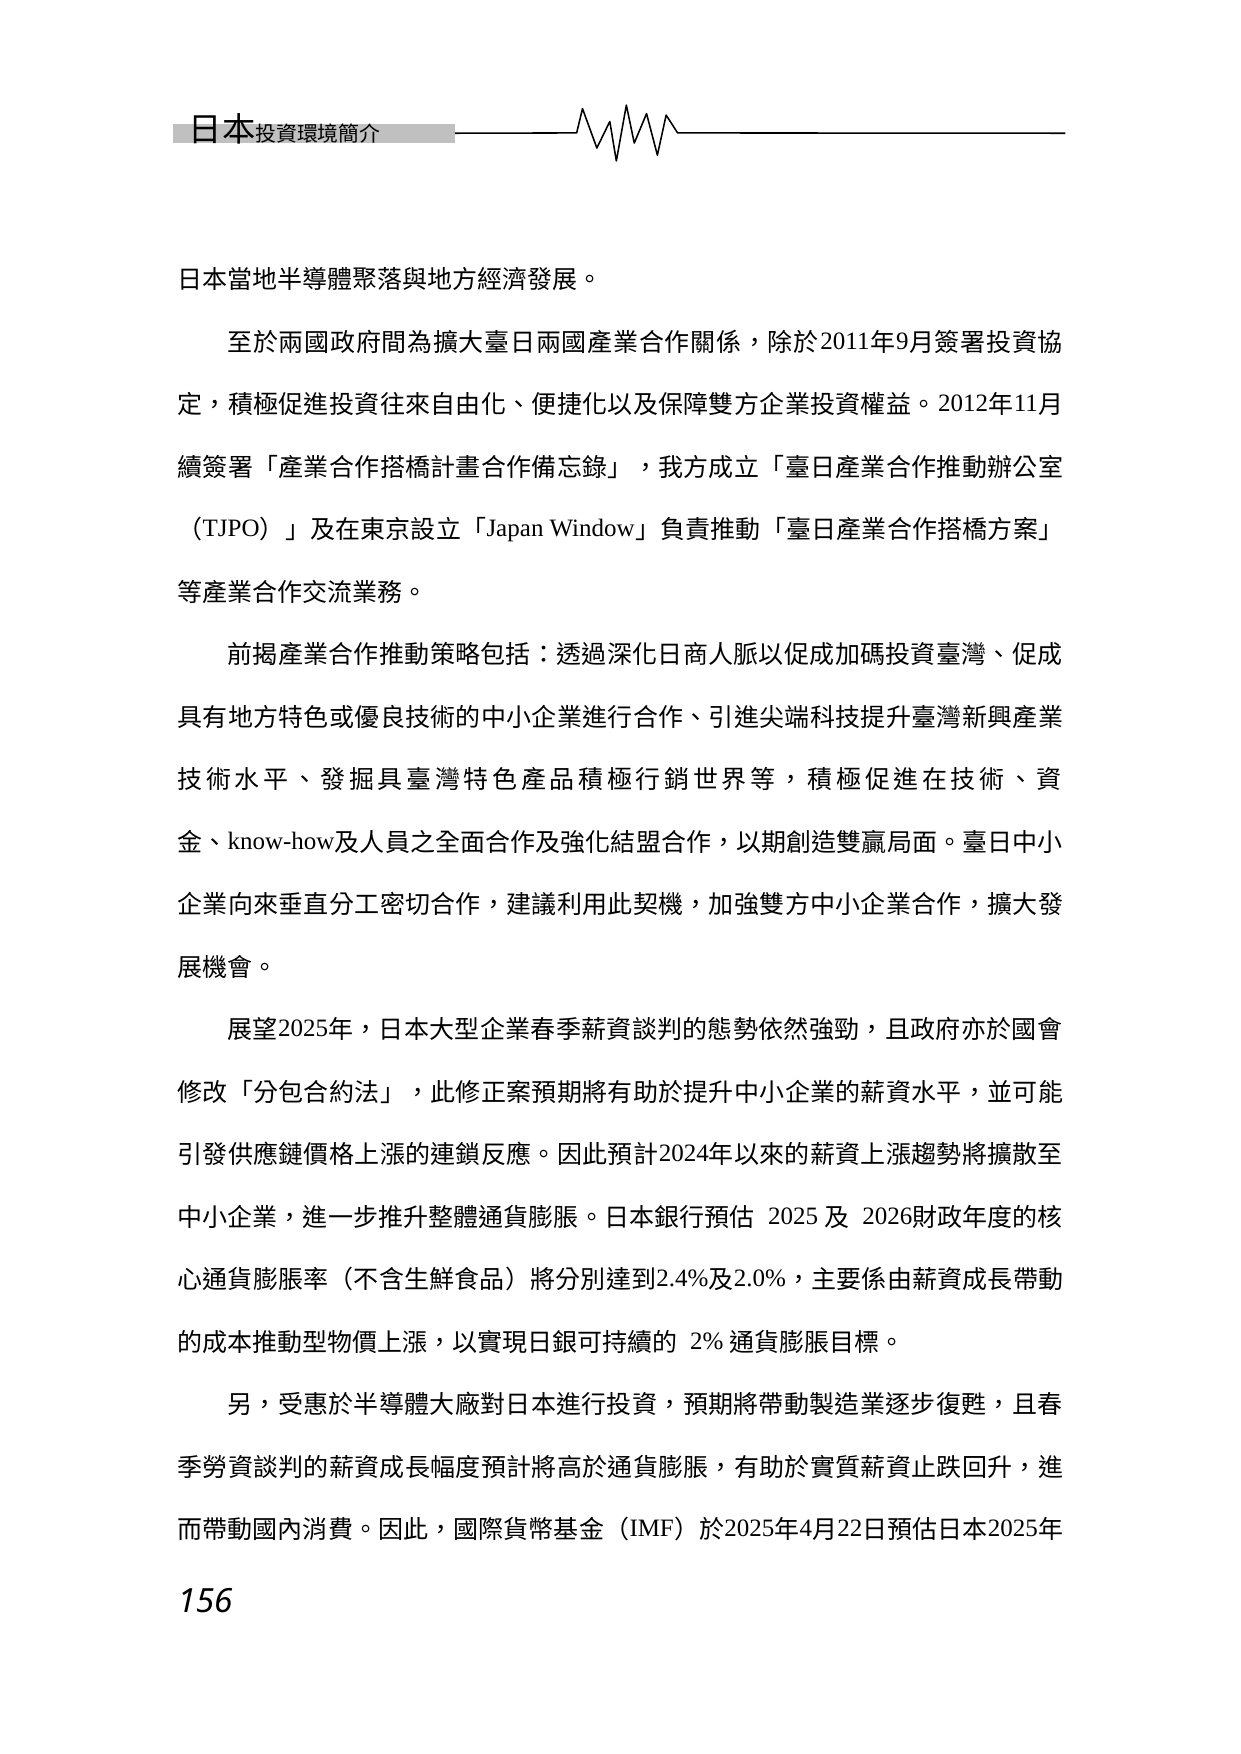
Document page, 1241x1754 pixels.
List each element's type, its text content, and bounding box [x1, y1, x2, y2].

text 展望2025年，日本大型企業春季薪資談判的態勢依然強勁，且政府亦於國會修改「分包合約法」，此修正案預期將有助於提升中小企業的薪資水平，並可能引發供應鏈價格上漲的連鎖反應。因此預計2024年以來的薪資上漲趨勢將擴散至中小企業，進一步推升整體通貨膨脹。日本銀行預估 2025 及 2026財政年度的核心通貨膨脹率（不含生鮮食品）將分別達到2.4%及2.0%，主要係由薪資成長帶動的成本推動型物價上漲，以實現日銀可持續的 2% 通貨膨脹目標。 [177, 986, 1063, 1361]
text 另，受惠於半導體大廠對日本進行投資，預期將帶動製造業逐步復甦，且春季勞資談判的薪資成長幅度預計將高於通貨膨脹，有助於實質薪資止跌回升，進而帶動國內消費。因此，國際貨幣基金（IMF）於2025年4月22日預估日本2025年 [177, 1361, 1063, 1549]
text 前揭產業合作推動策略包括：透過深化日商人脈以促成加碼投資臺灣、促成具有地方特色或優良技術的中小企業進行合作、引進尖端科技提升臺灣新興產業技術水平、發掘具臺灣特色產品積極行銷世界等，積極促進在技術、資金、know-how及人員之全面合作及強化結盟合作，以期創造雙贏局面。臺日中小企業向來垂直分工密切合作，建議利用此契機，加強雙方中小企業合作，擴大發展機會。 [177, 611, 1063, 986]
text 至於兩國政府間為擴大臺日兩國產業合作關係，除於2011年9月簽署投資協定，積極促進投資往來自由化、便捷化以及保障雙方企業投資權益。2012年11月續簽署「產業合作搭橋計畫合作備忘錄」，我方成立「臺日產業合作推動辦公室（TJPO）」及在東京設立「Japan Window」負責推動「臺日產業合作搭橋方案」等產業合作交流業務。 [177, 299, 1063, 611]
text 日本當地半導體聚落與地方經濟發展。 [177, 236, 1063, 299]
